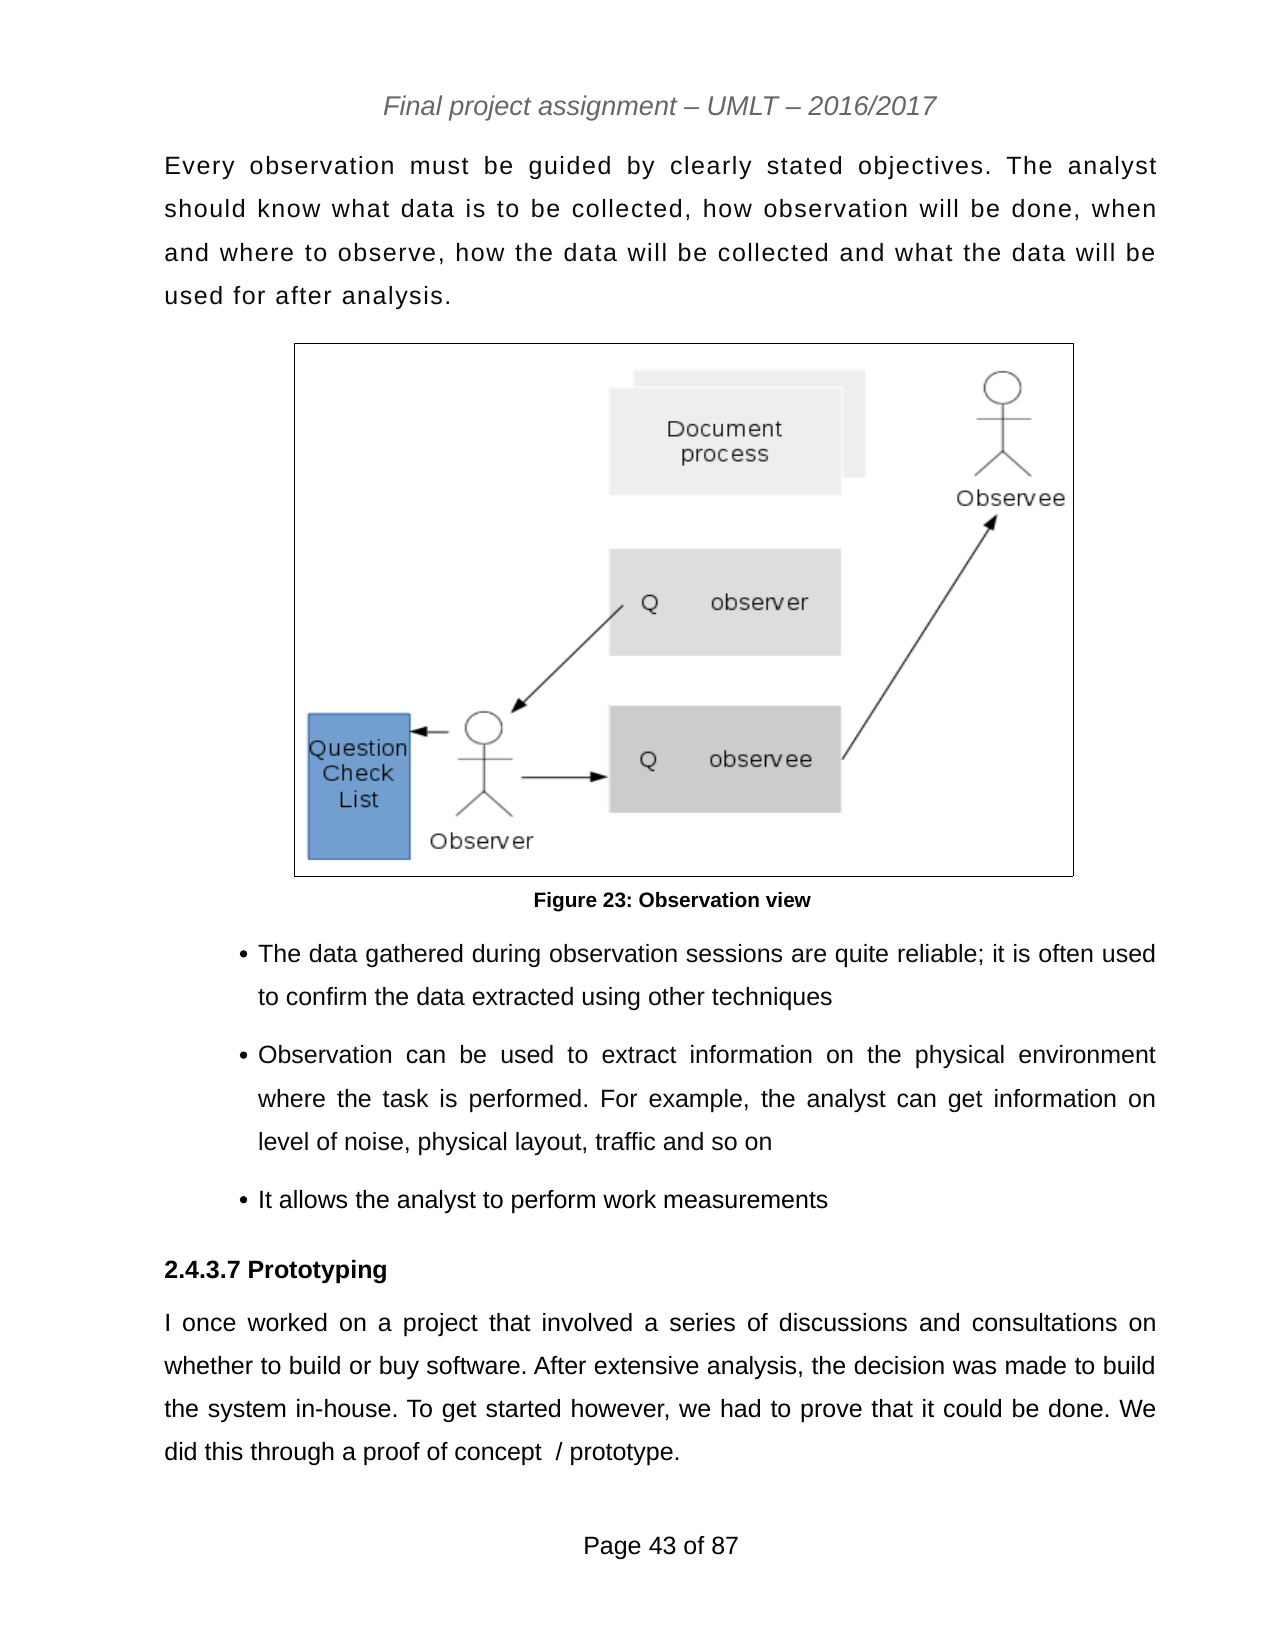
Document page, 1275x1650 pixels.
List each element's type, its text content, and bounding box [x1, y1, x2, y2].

list It allows the analyst to perform work measurements [239, 1185, 1158, 1214]
list Observation can be used to extract information on the physical environment where the task is performed. For example, the analyst can get information on level of noise, physical layout, traffic and so on [239, 1041, 1158, 1156]
subtitle 2.4.3.7 Prototyping [164, 1255, 1158, 1284]
text Every observation must be guided by clearly stated objectives. The analyst should know what data is to be collected, how observation will be done, when and where to observe, how the data will be collected and what the data will be used for after analysis. [164, 151, 1158, 309]
text Figure 23: Observation view [164, 324, 1158, 912]
text I once worked on a project that involved a series of discussions and consultations on whether to build or buy software. After extensive analysis, the decision was made to build the system in-house. To get started however, we had to prove that it could be done. We did this through a proof of concept / prototype. [164, 1308, 1158, 1466]
list The data gathered during observation sessions are quite reliable; it is often used to confirm the data extracted using other techniques [239, 939, 1158, 1011]
picture [296, 345, 1071, 874]
